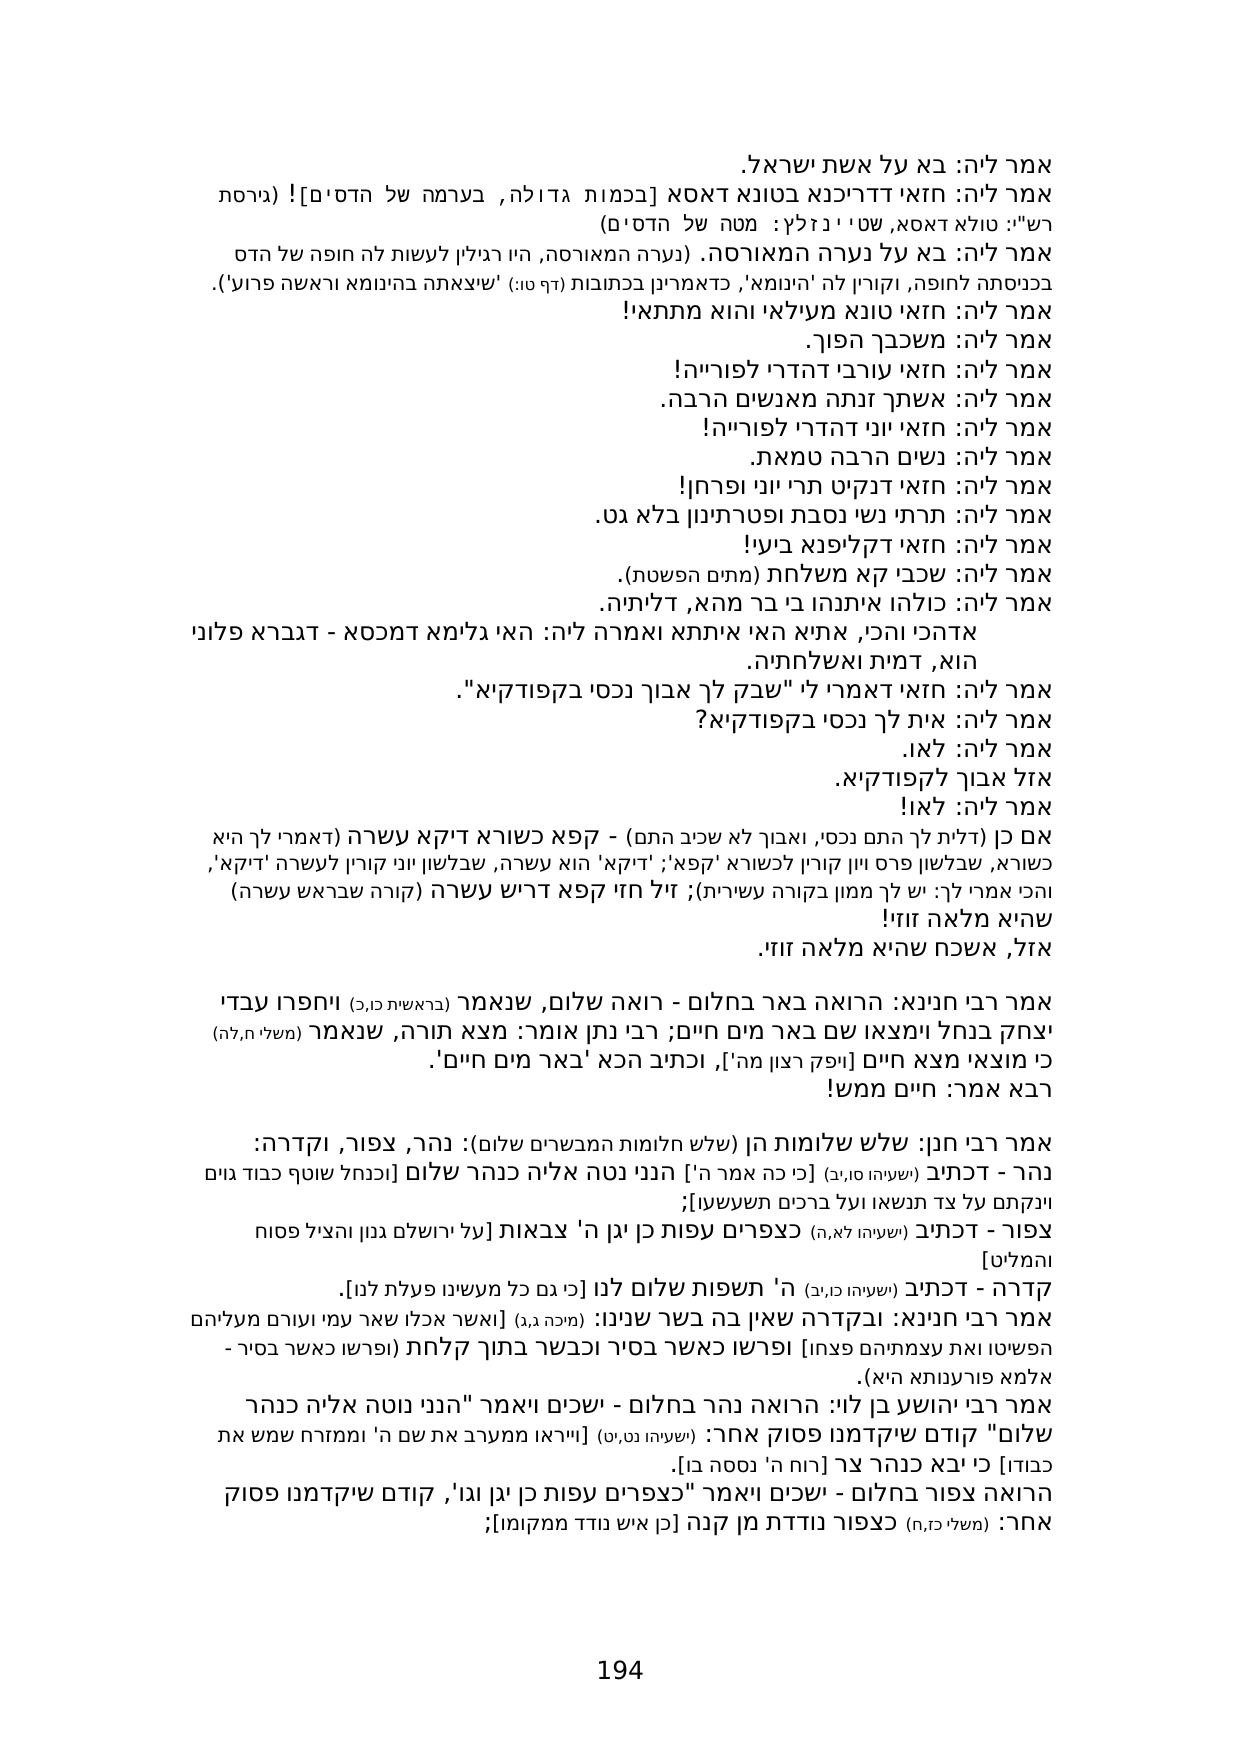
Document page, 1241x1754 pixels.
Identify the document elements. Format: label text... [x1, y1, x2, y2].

text אמר ליה: חזאי דאמרי לי "שבק לך אבוך נכסי בקפודקיא". [187, 676, 1053, 705]
text אמר ליה: חזאי עורבי דהדרי לפורייה! [187, 355, 1053, 384]
text אזל, אשכח שהיא מלאה זוזי. [187, 934, 1053, 963]
text אמר ליה: לאו! [187, 792, 1053, 822]
text אמר ליה: אית לך נכסי בקפודקיא? [187, 705, 1053, 734]
text צפור - דכתיב (ישעיהו לא,ה) כצפרים עפות כן יגן ה' צבאות [על ירושלם גנון והציל פסוח והמליט] [187, 1215, 1053, 1274]
text אמר ליה: חזאי דנקיט תרי יוני ופרחן! [187, 471, 1053, 501]
text אזל אבוך לקפודקיא. [187, 763, 1053, 792]
text אמר ליה: חזאי יוני דהדרי לפורייה! [187, 413, 1053, 442]
text הרואה צפור בחלום - ישכים ויאמר "כצפרים עפות כן יגן וגו', קודם שיקדמנו פסוק אחר: (משלי כז,ח) כצפור נודדת מן קנה [כן איש נודד ממקומו]; [187, 1478, 1053, 1537]
text אמר ליה: חזאי דקליפנא ביעי! [187, 530, 1053, 559]
text אמר ליה: אשתך זנתה מאנשים הרבה. [187, 384, 1053, 413]
text אמר ליה: חזאי טונא מעילאי והוא מתתאי! [187, 296, 1053, 326]
text אמר רבי חנן: שלש שלומות הן (שלש חלומות המבשרים שלום): נהר, צפור, וקדרה: [187, 1128, 1053, 1157]
text קדרה - דכתיב (ישעיהו כו,יב) ה' תשפות שלום לנו [כי גם כל מעשינו פעלת לנו]. [187, 1274, 1053, 1303]
text אמר ליה: לאו. [187, 734, 1053, 763]
text רבא אמר: חיים ממש! [187, 1074, 1053, 1104]
text אמר רבי חנינא: ובקדרה שאין בה בשר שנינו: (מיכה ג,ג) [ואשר אכלו שאר עמי ועורם מעליהם הפשיטו ואת עצמתיהם פצחו] ופרשו כאשר בסיר וכבשר בתוך קלחת (ופרשו כאשר בסיר - אלמא פורענותא היא). [187, 1303, 1053, 1390]
text אמר ליה: בא על נערה המאורסה. (נערה המאורסה, היו רגילין לעשות לה חופה של הדס בכניסתה לחופה, וקורין לה 'הינומא', כדאמרינן בכתובות (דף טו:) 'שיצאתה בהינומא וראשה פרוע'). [187, 238, 1053, 296]
text אמר ליה: שכבי קא משלחת (מתים הפשטת). [187, 559, 1053, 588]
text אם כן (דלית לך התם נכסי, ואבוך לא שכיב התם) - קפא כשורא דיקא עשרה (דאמרי לך היא כשורא, שבלשון פרס ויון קורין לכשורא 'קפא'; 'דיקא' הוא עשרה, שבלשון יוני קורין לעשרה 'דיקא', והכי אמרי לך: יש לך ממון בקורה עשירית); זיל חזי קפא דריש עשרה (קורה שבראש עשרה) שהיא מלאה זוזי! [187, 822, 1053, 934]
text אמר ליה: תרתי נשי נסבת ופטרתינון בלא גט. [187, 501, 1053, 530]
text אמר ליה: נשים הרבה טמאת. [187, 442, 1053, 471]
text אמר ליה: בא על אשת ישראל. [187, 150, 1053, 179]
text אמר רבי חנינא: הרואה באר בחלום - רואה שלום, שנאמר (בראשית כו,כ) ויחפרו עבדי יצחק בנחל וימצאו שם באר מים חיים; רבי נתן אומר: מצא תורה, שנאמר (משלי ח,לה) כי מוצאי מצא חיים [ויפק רצון מה'], וכתיב הכא 'באר מים חיים'. [187, 987, 1053, 1074]
text אמר ליה: כולהו איתנהו בי בר מהא, דליתיה. [187, 588, 1053, 617]
text אמר ליה: משכבך הפוך. [187, 326, 1053, 355]
text אמר ליה: חזאי דדריכנא בטונא דאסא [בכמות גדולה, בערמה של הדסים]! (גירסת רש"י: טולא דאסא, שטיינזלץ: מטה של הדסים) [187, 179, 1053, 238]
text נהר - דכתיב (ישעיהו סו,יב) [כי כה אמר ה'] הנני נטה אליה כנהר שלום [וכנחל שוטף כבוד גוים וינקתם על צד תנשאו ועל ברכים תשעשעו]; [187, 1157, 1053, 1215]
text אמר רבי יהושע בן לוי: הרואה נהר בחלום - ישכים ויאמר "הנני נוטה אליה כנהר שלום" קודם שיקדמנו פסוק אחר: (ישעיהו נט,יט) [וייראו ממערב את שם ה' וממזרח שמש את כבודו] כי יבא כנהר צר [רוח ה' נססה בו]. [187, 1390, 1053, 1478]
text אדהכי והכי, אתיא האי איתתא ואמרה ליה: האי גלימא דמכסא - דגברא פלוני הוא, דמית ואשלחתיה. [187, 617, 978, 676]
